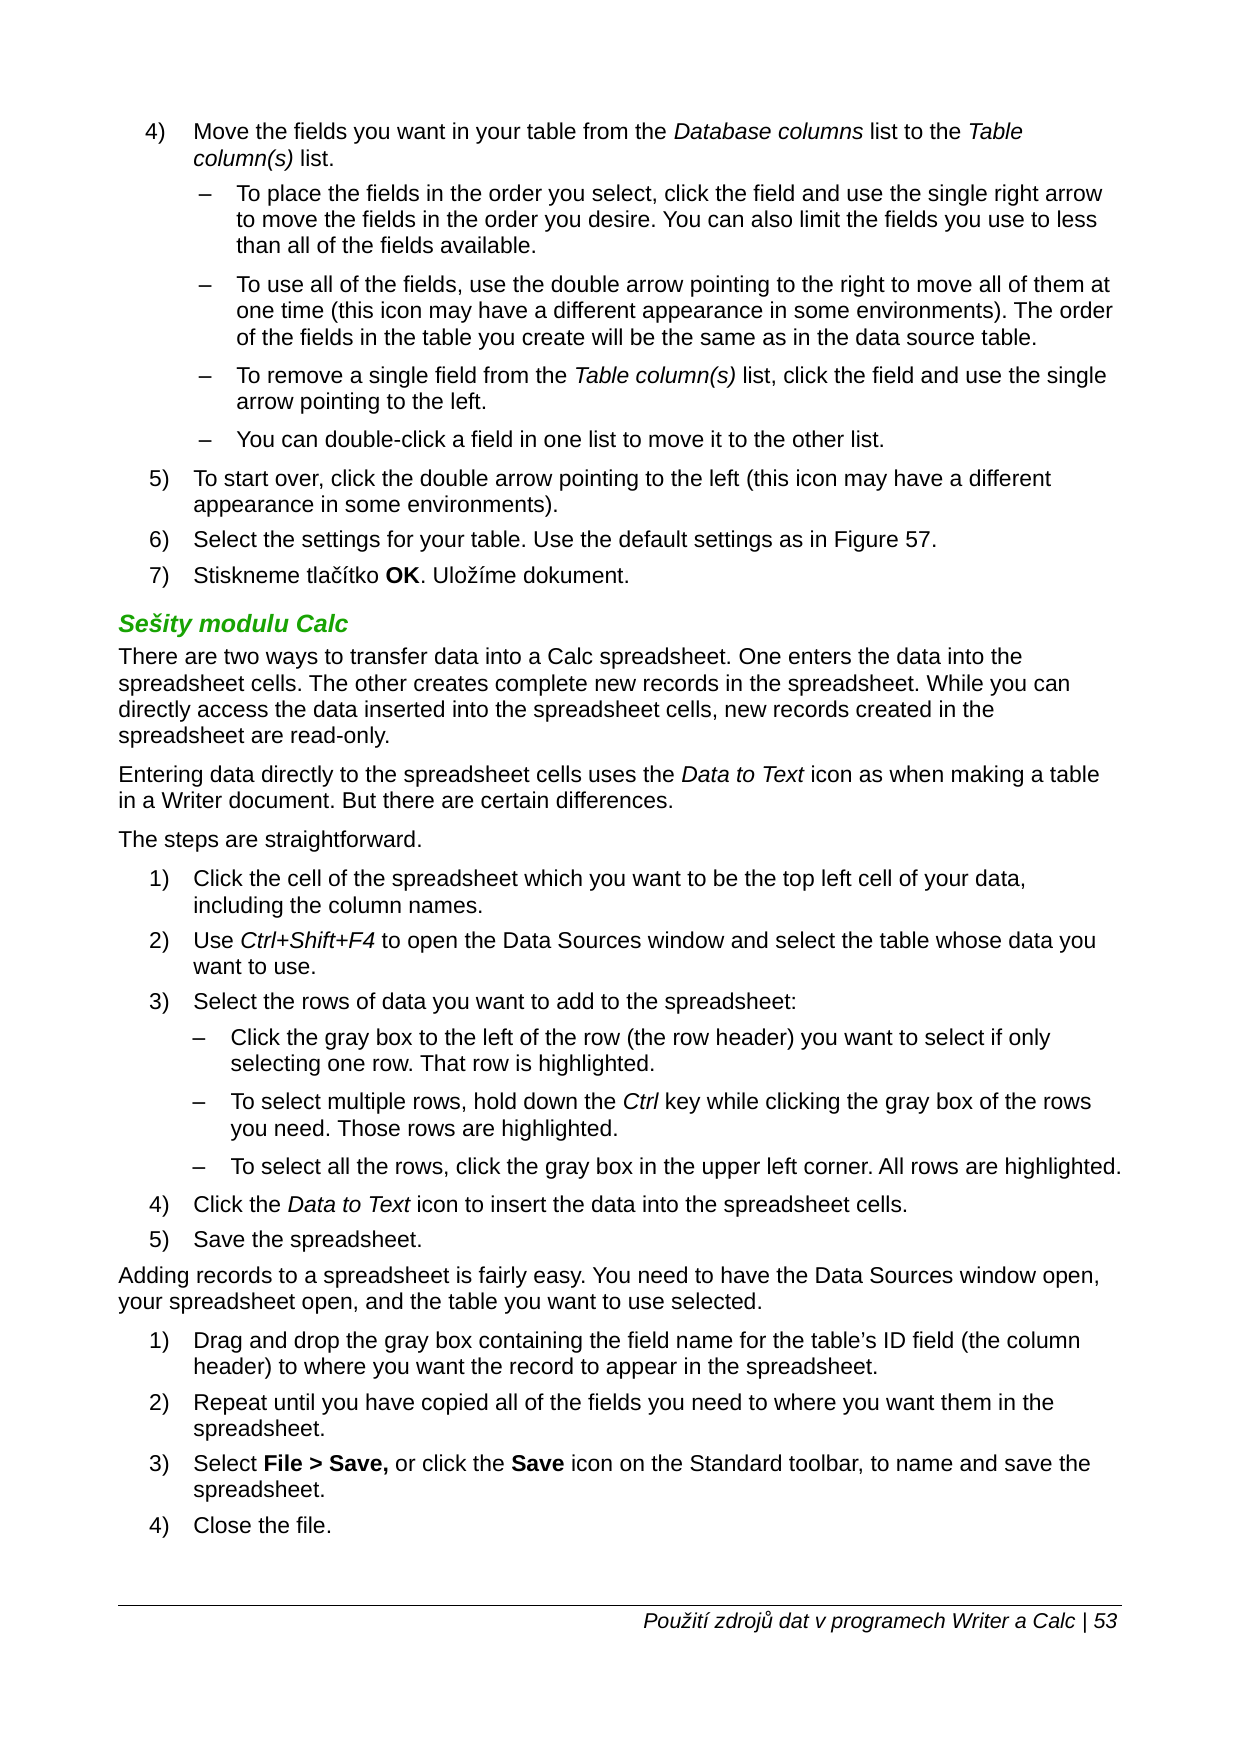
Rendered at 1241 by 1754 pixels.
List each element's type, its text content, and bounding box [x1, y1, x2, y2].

list Adding records to a spreadsheet is fairly easy. You need to have the Data Sources window open, your spreadsheet open, and the table you want to use selected. [118, 1262, 1122, 1314]
list To select all the rows, click the gray box in the upper left corner. All rows are highlighted. [192, 1153, 1122, 1179]
list Stiskneme tlačítko OK. Uložíme dokument. [169, 562, 1122, 588]
list Use Ctrl+Shift+F4 to open the Data Sources window and select the table whose data you want to use. [169, 927, 1122, 979]
list To select multiple rows, hold down the Ctrl key while clicking the gray box of the rows you need. Those rows are highlighted. [192, 1088, 1122, 1141]
list Save the spreadsheet. [169, 1226, 1122, 1253]
text Entering data directly to the spreadsheet cells uses the Data to Text icon as when making a table in a Writer document. But there are certain differences. [118, 761, 1122, 814]
list The steps are straightforward. [118, 826, 1122, 853]
list Click the Data to Text icon to insert the data into the spreadsheet cells. [169, 1191, 1122, 1218]
list Click the cell of the spreadsheet which you want to be the top left cell of your data, including the column names. [169, 865, 1122, 918]
list Select the rows of data you want to add to the spreadsheet: [169, 988, 1122, 1015]
list Select the settings for your table. Use the default settings as in Figure 57. [169, 526, 1122, 553]
list Click the gray box to the left of the row (the row header) you want to select if only selecting one row. That row is highlighted. [192, 1023, 1122, 1076]
list Select File > Save, or click the Save icon on the Standard toolbar, to name and save the spreadsheet. [169, 1450, 1122, 1503]
list Drag and drop the gray box containing the field name for the table’s ID field (the column header) to where you want the record to appear in the spreadsheet. [169, 1327, 1122, 1379]
list You can double-click a field in one list to move it to the other list. [198, 426, 1122, 453]
list Close the file. [169, 1512, 1122, 1538]
subtitle Sešity modulu Calc [118, 608, 1122, 637]
list Repeat until you have copied all of the fields you need to where you want them in the spreadsheet. [169, 1388, 1122, 1441]
list To place the fields in the order you select, click the field and use the single right arrow to move the fields in the order you desire. You can also limit the fields you use to less than all of the fields available. [198, 180, 1122, 259]
list To remove a single field from the Table column(s) list, click the field and use the single arrow pointing to the left. [198, 362, 1122, 414]
list To start over, click the double arrow pointing to the left (this icon may have a different appearance in some environments). [169, 465, 1122, 517]
list To use all of the fields, use the double arrow pointing to the right to move all of them at one time (this icon may have a different appearance in some environments). The order of the fields in the table you create will be the same as in the data source table. [198, 271, 1122, 350]
list Move the fields you want in your table from the Database columns list to the Table column(s) list. [165, 118, 1122, 171]
text There are two ways to transfer data into a Calc spreadsheet. One enters the data into the spreadsheet cells. The other creates complete new records in the spreadsheet. While you can directly access the data inserted into the spreadsheet cells, new records created in the spreadsheet are read-only. [118, 643, 1122, 749]
